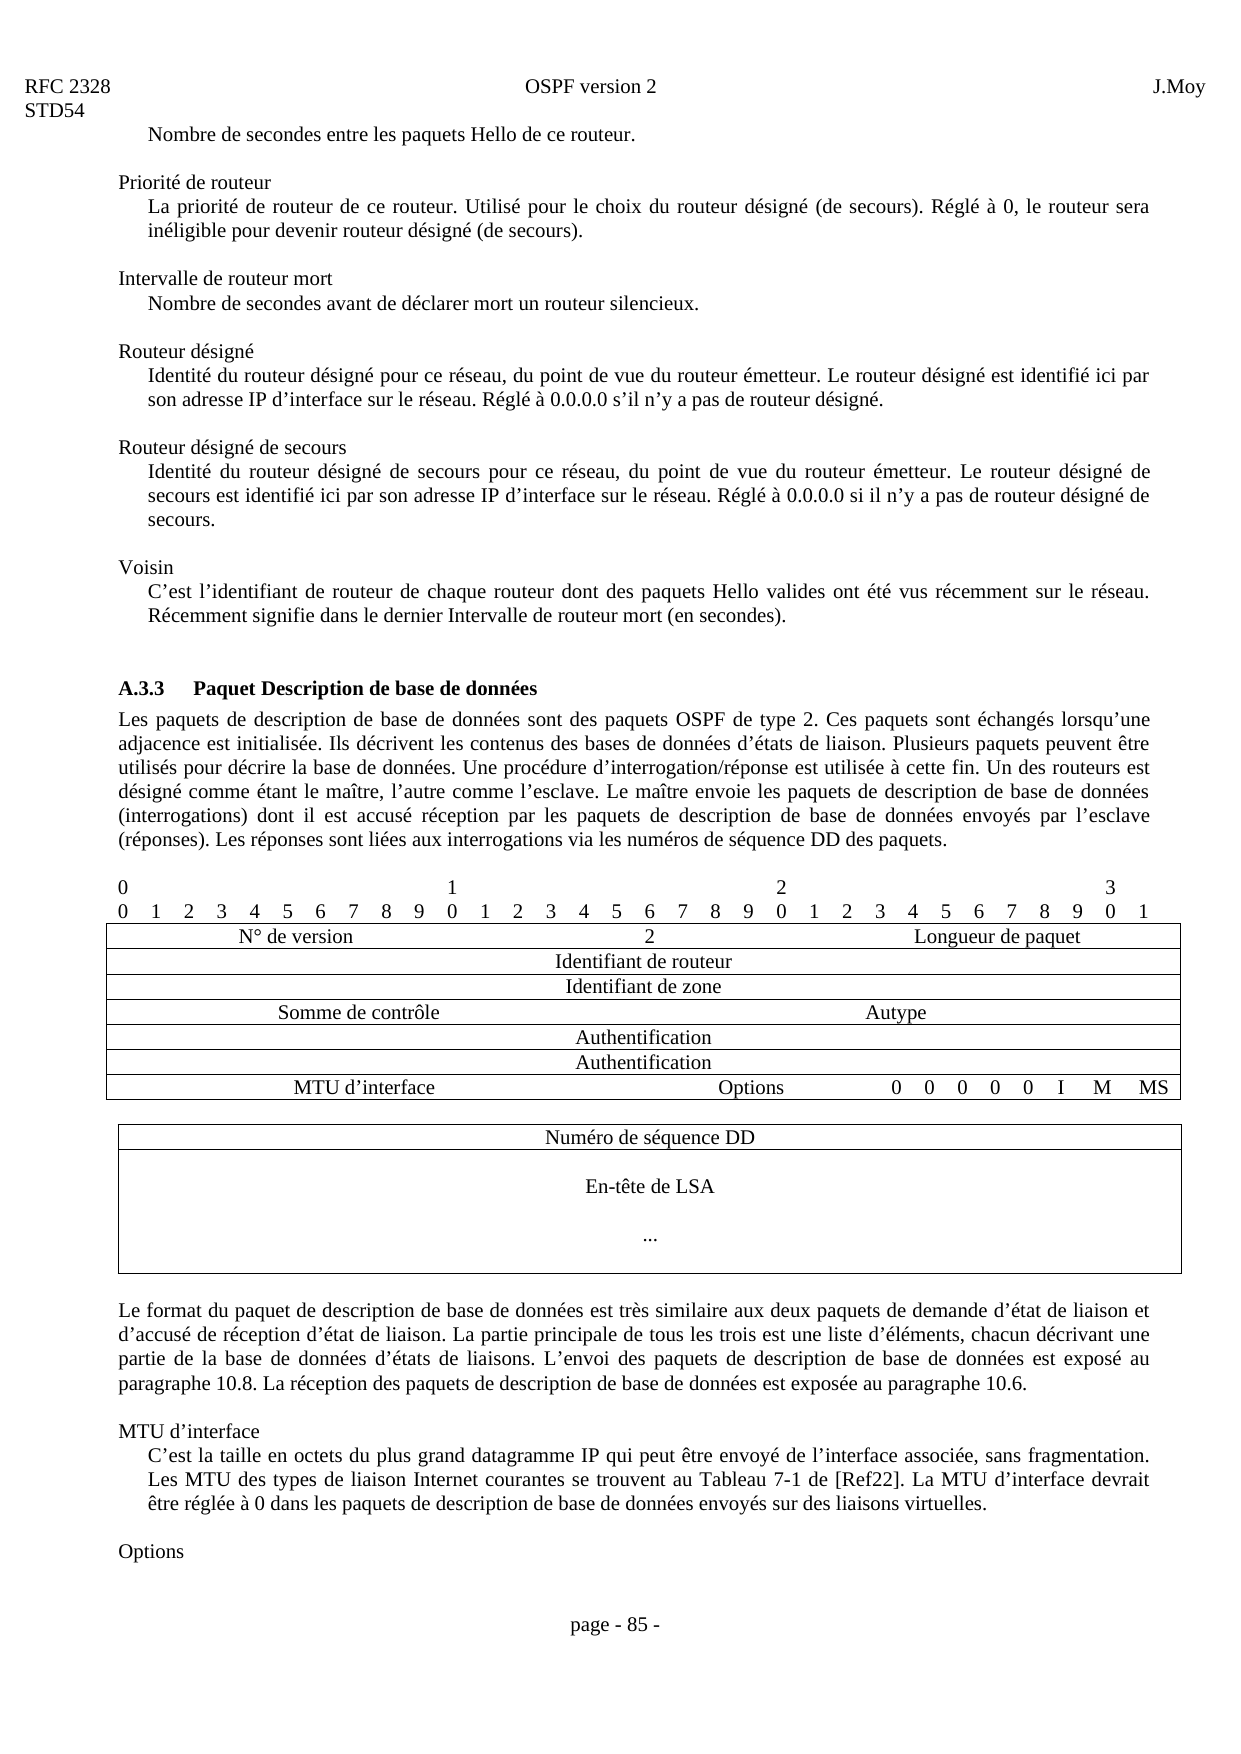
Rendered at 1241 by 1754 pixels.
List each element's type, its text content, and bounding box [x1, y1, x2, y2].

table_cell 1 [469, 899, 501, 923]
table_cell Longueur de paquet [814, 924, 1180, 948]
table_cell N° de version [107, 924, 485, 948]
table_cell 1 [139, 899, 172, 923]
text Nombre de secondes avant de déclarer mort un routeur silencieux. [148, 290, 1152, 314]
table_cell 0 [765, 899, 798, 923]
table_cell Identifiant de routeur [107, 949, 1180, 973]
table_cell 0 [979, 1075, 1012, 1099]
table_cell 0 [106, 899, 139, 923]
text Le format du paquet de description de base de données est très similaire aux deux paquets de demande d’état de liaison et d’accusé de réception d’état de liaison. La partie principale de tous les trois est une liste d’éléments, chacun décrivant une partie de la base de données d’états de liaisons. L’envoi des paquets de description de base de données est exposé au paragraphe 10.8. La réception des paquets de description de base de données est exposée au paragraphe 10.6. [118, 1298, 1152, 1394]
table_cell I [1045, 1075, 1077, 1099]
text C’est l’identifiant de routeur de chaque routeur dont des paquets Hello valides ont été vus récemment sur le réseau. Récemment signifie dans le dernier Intervalle de routeur mort (en secondes). [148, 579, 1152, 627]
table_cell 3 [864, 899, 896, 923]
table_cell 6 [304, 899, 337, 923]
table_cell 9 [403, 899, 436, 923]
table_cell 0 [1094, 899, 1127, 923]
table_cell 5 [929, 899, 962, 923]
table_cell 0 [946, 1075, 979, 1099]
table_cell 7 [666, 899, 699, 923]
text Les paquets de description de base de données sont des paquets OSPF de type 2. Ces paquets sont échangés lorsqu’une adjacence est initialisée. Ils décrivent les contenus des bases de données d’états de liaison. Plusieurs paquets peuvent être utilisés pour décrire la base de données. Une procédure d’interrogation/réponse est utilisée à cette fin. Un des routeurs est désigné comme étant le maître, l’autre comme l’esclave. Le maître envoie les paquets de description de base de données (interrogations) dont il est accusé réception par les paquets de description de base de données envoyés par l’esclave (réponses). Les réponses sont liées aux interrogations via les numéros de séquence DD des paquets. [118, 707, 1152, 851]
table_cell 3 [205, 899, 238, 923]
table_cell 8 [699, 899, 732, 923]
subtitle A.3.3 Paquet Description de base de données [118, 676, 1152, 700]
table_cell Identifiant de zone [107, 975, 1180, 998]
table_cell MTU d’interface [107, 1075, 622, 1099]
table_cell Authentification [107, 1025, 1180, 1049]
text La priorité de routeur de ce routeur. Utilisé pour le choix du routeur désigné (de secours). Réglé à 0, le routeur sera inéligible pour devenir routeur désigné (de secours). [148, 194, 1152, 242]
table_cell 2 [485, 924, 814, 948]
table_cell 1 [798, 899, 831, 923]
table_cell 7 [995, 899, 1028, 923]
table_cell 0 [436, 899, 468, 923]
table_cell 6 [962, 899, 995, 923]
table_cell Somme de contrôle [107, 1000, 611, 1024]
table_cell 3 [534, 899, 567, 923]
table_header 1 [436, 875, 765, 899]
table_cell 2 [501, 899, 534, 923]
table_cell 9 [732, 899, 765, 923]
table_header Numéro de séquence DD [119, 1125, 1181, 1149]
table_cell 0 [913, 1075, 946, 1099]
table_cell Autype [611, 1000, 1180, 1024]
table_cell Options [622, 1075, 880, 1099]
table_cell En-tête de LSA ... [119, 1150, 1181, 1273]
table_cell 0 [1012, 1075, 1044, 1099]
table_cell 6 [633, 899, 666, 923]
table_cell 0 [880, 1075, 913, 1099]
table_cell 4 [896, 899, 929, 923]
table_header [111, 1124, 118, 1274]
text Routeur désigné [118, 338, 1152, 363]
text Options [118, 1539, 1152, 1563]
text Intervalle de routeur mort [118, 266, 1152, 290]
table_header [1182, 1124, 1189, 1274]
text Voisin [118, 555, 1152, 579]
table_cell 2 [831, 899, 863, 923]
table_header 0 [106, 875, 436, 899]
text C’est la taille en octets du plus grand datagramme IP qui peut être envoyé de l’interface associée, sans fragmentation. Les MTU des types de liaison Internet courantes se trouvent au Tableau 7-1 de [Ref22]. La MTU d’interface devrait être réglée à 0 dans les paquets de description de base de données envoyés sur des liaisons virtuelles. [148, 1443, 1152, 1515]
table_cell 8 [1028, 899, 1061, 923]
table_cell 4 [567, 899, 600, 923]
table_cell 5 [271, 899, 304, 923]
text Routeur désigné de secours [118, 435, 1152, 459]
text MTU d’interface [118, 1418, 1152, 1443]
table_cell Authentification [107, 1050, 1180, 1074]
text Nombre de secondes entre les paquets Hello de ce routeur. [148, 122, 1152, 146]
table_header 2 [765, 875, 1094, 899]
table_cell 5 [600, 899, 633, 923]
table_cell 9 [1061, 899, 1094, 923]
text Identité du routeur désigné de secours pour ce réseau, du point de vue du routeur émetteur. Le routeur désigné de secours est identifié ici par son adresse IP d’interface sur le réseau. Réglé à 0.0.0.0 si il n’y a pas de routeur désigné de secours. [148, 459, 1152, 531]
table_cell MS [1127, 1075, 1180, 1099]
table_header 3 [1094, 875, 1181, 899]
text Identité du routeur désigné pour ce réseau, du point de vue du routeur émetteur. Le routeur désigné est identifié ici par son adresse IP d’interface sur le réseau. Réglé à 0.0.0.0 s’il n’y a pas de routeur désigné. [148, 363, 1152, 411]
table_cell 8 [370, 899, 403, 923]
text Priorité de routeur [118, 170, 1152, 194]
table_cell 2 [172, 899, 205, 923]
table_cell 1 [1127, 899, 1181, 923]
table_cell M [1078, 1075, 1127, 1099]
table_cell 4 [238, 899, 271, 923]
table_cell 7 [337, 899, 370, 923]
